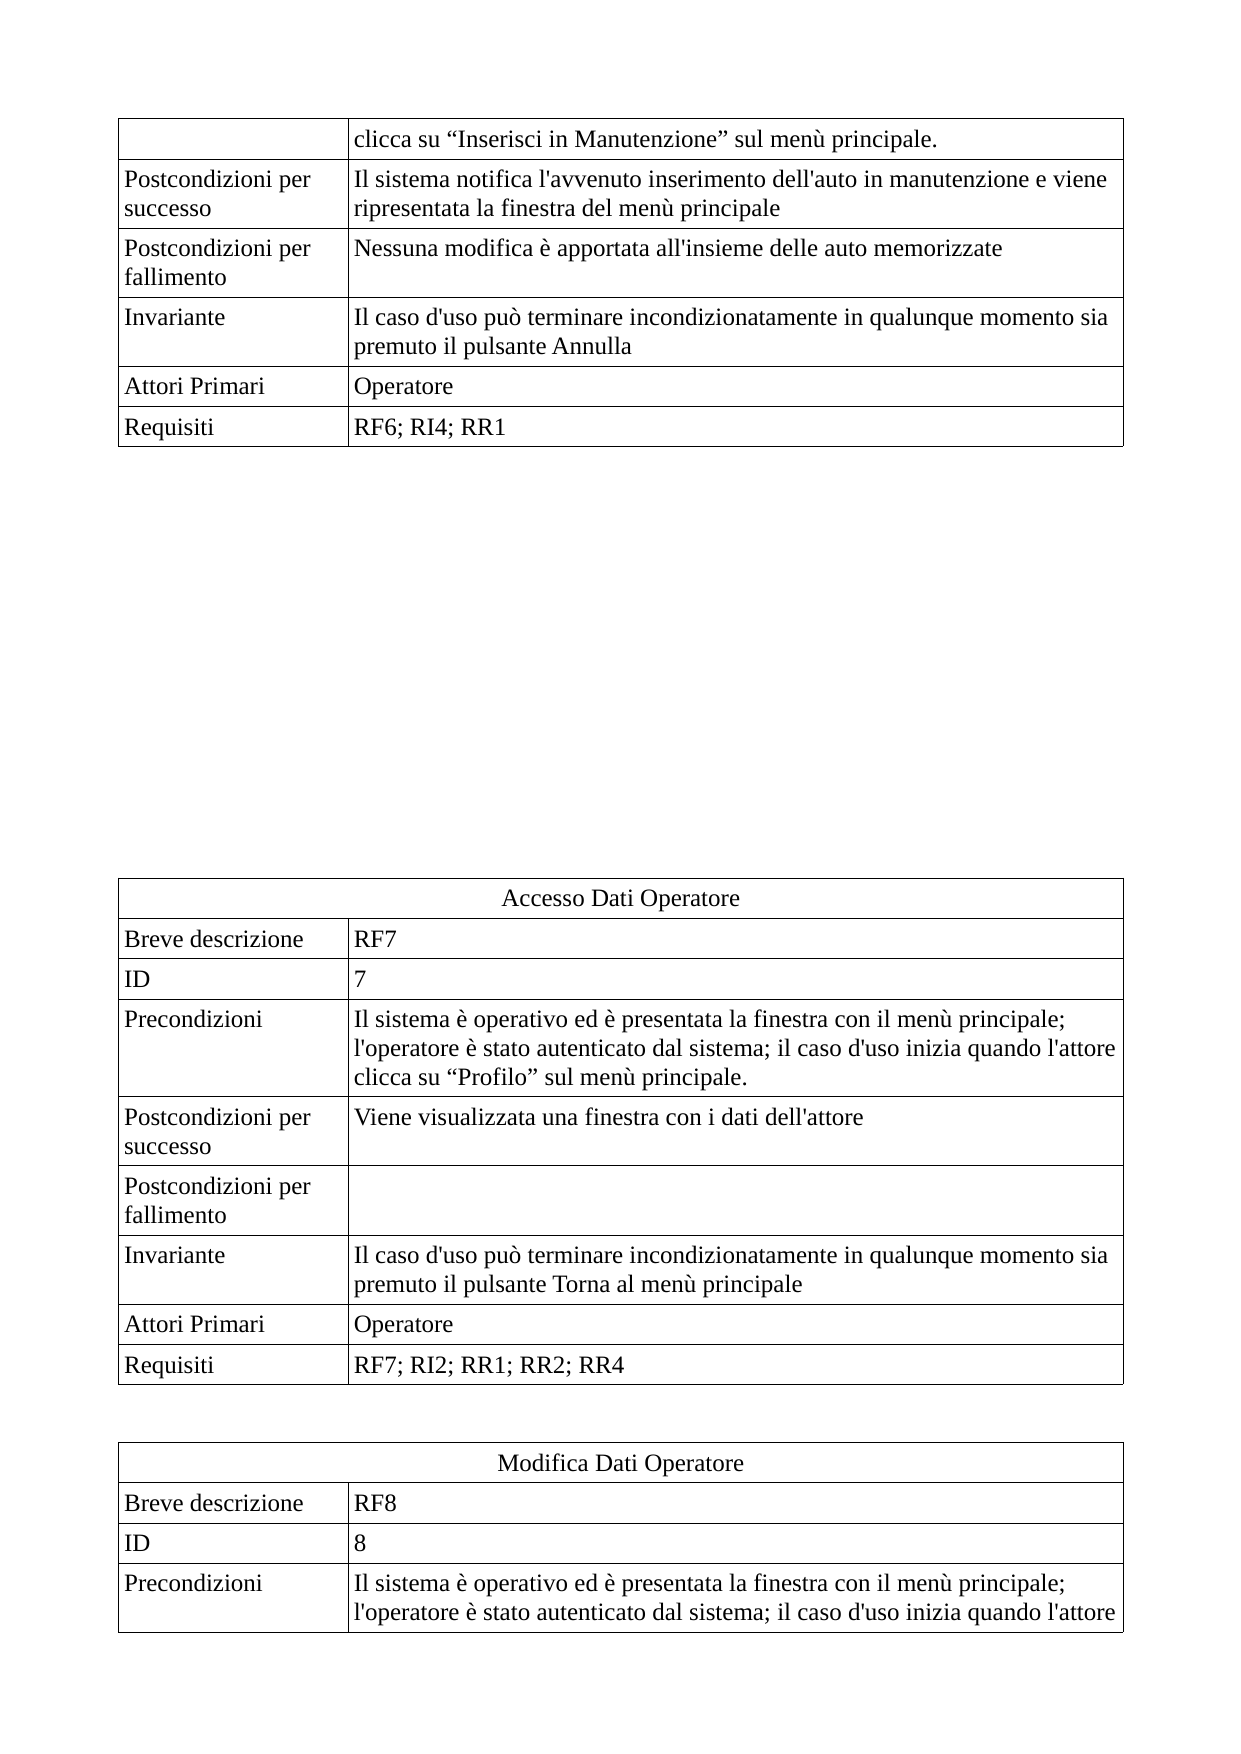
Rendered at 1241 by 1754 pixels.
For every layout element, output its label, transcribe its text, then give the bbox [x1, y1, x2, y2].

table_header Modifica Dati Operatore [119, 1443, 1123, 1482]
table_cell [119, 119, 348, 158]
table_cell 7 [349, 959, 1123, 998]
table_cell Invariante [119, 1236, 348, 1303]
table_cell 8 [349, 1524, 1123, 1563]
table_cell Postcondizioni per successo [119, 1097, 348, 1165]
table_cell Requisiti [119, 1345, 348, 1384]
table_cell Operatore [349, 1305, 1123, 1344]
table_cell Precondizioni [119, 1564, 348, 1632]
table_cell Breve descrizione [119, 919, 348, 958]
table_cell Postcondizioni per fallimento [119, 229, 348, 297]
table_cell Breve descrizione [119, 1483, 348, 1522]
table_cell Attori Primari [119, 367, 348, 406]
table_cell Nessuna modifica è apportata all'insieme delle auto memorizzate [349, 229, 1123, 297]
table_cell Il sistema è operativo ed è presentata la finestra con il menù principale; l'operatore è stato autenticato dal sistema; il caso d'uso inizia quando l'attore [349, 1564, 1123, 1632]
table_cell Il caso d'uso può terminare incondizionatamente in qualunque momento sia premuto il pulsante Annulla [349, 298, 1123, 366]
table_cell ID [119, 959, 348, 998]
table_cell [349, 1166, 1123, 1234]
table_cell RF7; RI2; RR1; RR2; RR4 [349, 1345, 1123, 1384]
table_cell RF8 [349, 1483, 1123, 1522]
table_cell clicca su “Inserisci in Manutenzione” sul menù principale. [349, 119, 1123, 158]
table_cell Operatore [349, 367, 1123, 406]
table_cell ID [119, 1524, 348, 1563]
table_cell Il sistema è operativo ed è presentata la finestra con il menù principale; l'operatore è stato autenticato dal sistema; il caso d'uso inizia quando l'attore clicca su “Profilo” sul menù principale. [349, 1000, 1123, 1096]
table_cell Postcondizioni per successo [119, 160, 348, 227]
table_cell Precondizioni [119, 1000, 348, 1096]
table_cell Requisiti [119, 407, 348, 446]
table_cell Attori Primari [119, 1305, 348, 1344]
table_cell Il sistema notifica l'avvenuto inserimento dell'auto in manutenzione e viene ripresentata la finestra del menù principale [349, 160, 1123, 227]
table_cell Invariante [119, 298, 348, 366]
table_cell RF7 [349, 919, 1123, 958]
table_header Accesso Dati Operatore [119, 879, 1123, 918]
table_cell Viene visualizzata una finestra con i dati dell'attore [349, 1097, 1123, 1165]
table_cell Postcondizioni per fallimento [119, 1166, 348, 1234]
table_cell RF6; RI4; RR1 [349, 407, 1123, 446]
table_cell Il caso d'uso può terminare incondizionatamente in qualunque momento sia premuto il pulsante Torna al menù principale [349, 1236, 1123, 1303]
